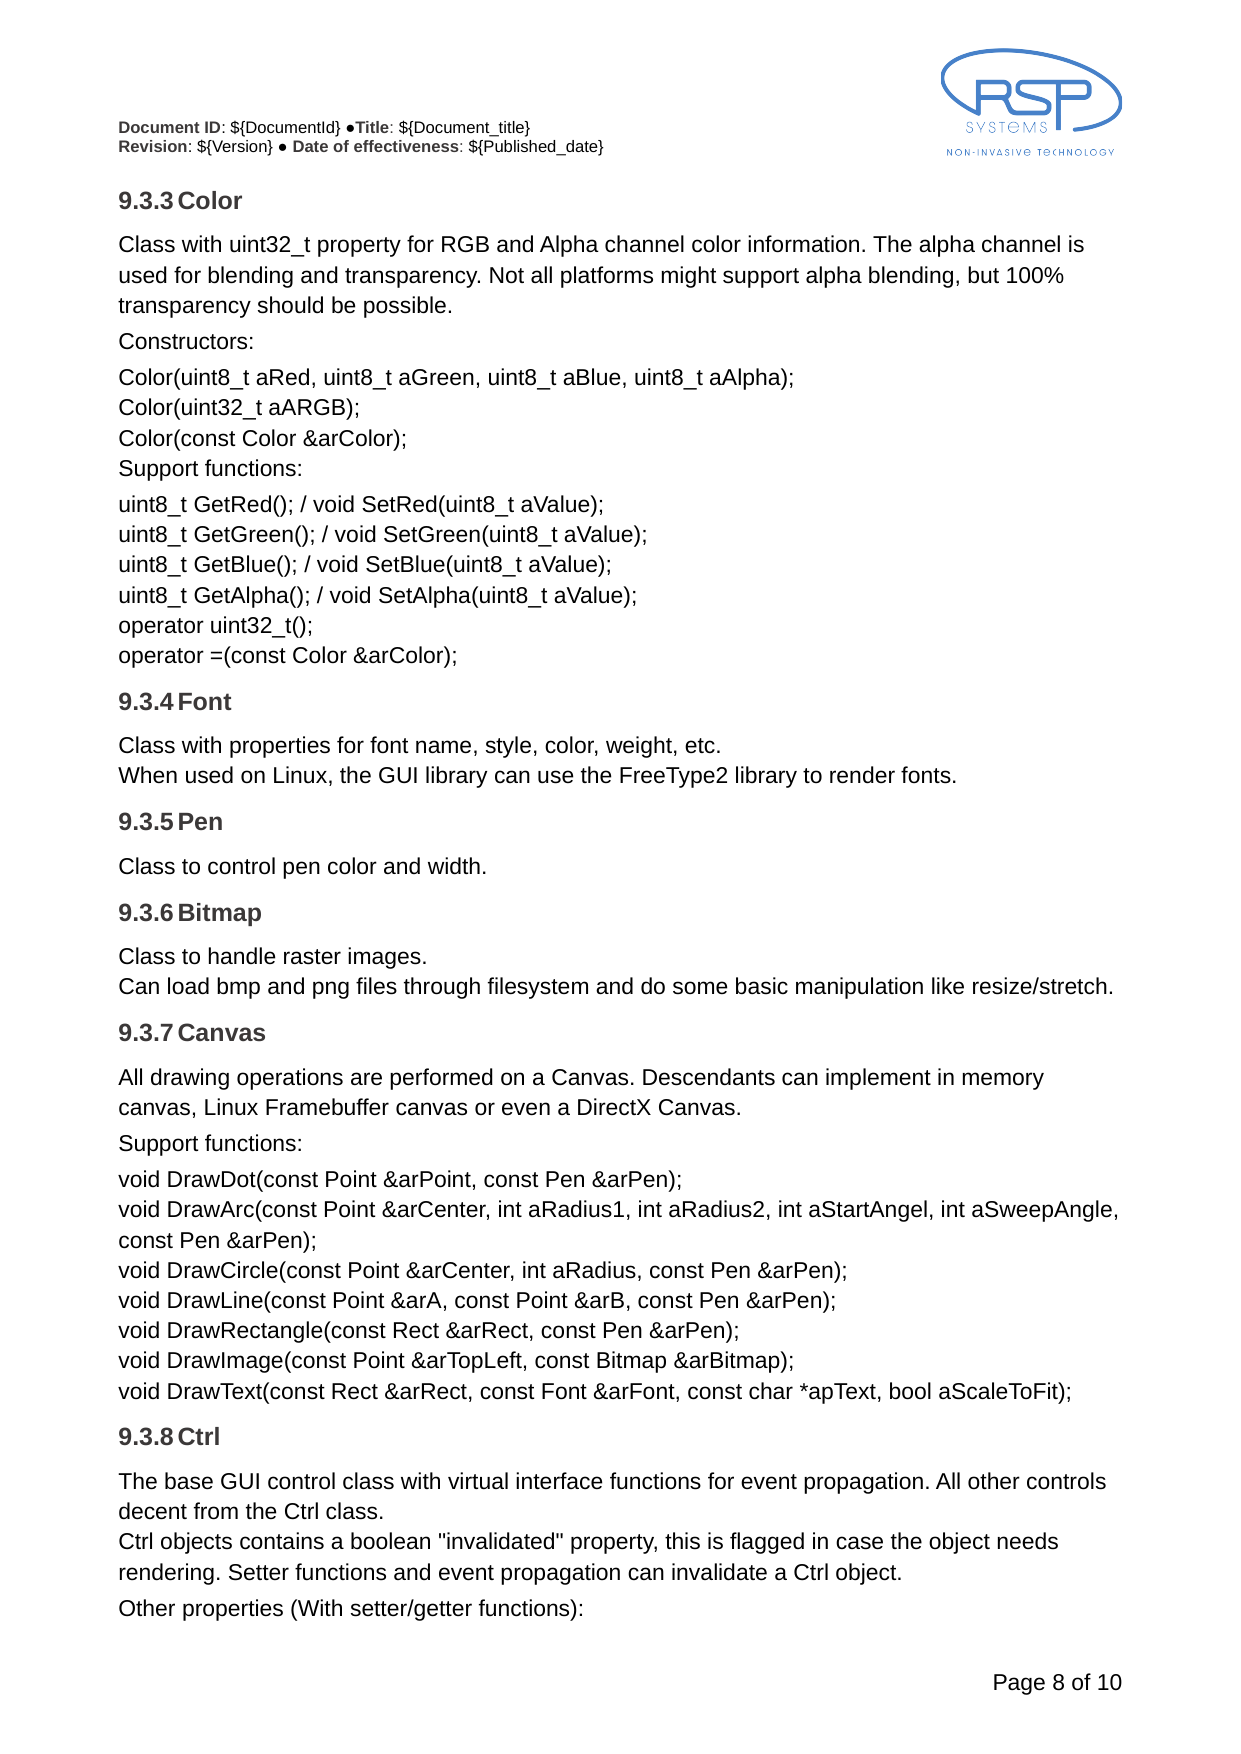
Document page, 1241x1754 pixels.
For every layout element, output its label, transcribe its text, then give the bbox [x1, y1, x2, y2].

subtitle Canvas [118, 1018, 1122, 1047]
text Color(uint8_t aRed, uint8_t aGreen, uint8_t aBlue, uint8_t aAlpha); Color(uint32_t aARGB); Color(const Color &arColor); Support functions: [118, 364, 1122, 481]
subtitle Pen [118, 807, 1122, 836]
text Other properties (With setter/getter functions): [118, 1595, 1122, 1621]
text uint8_t GetRed(); / void SetRed(uint8_t aValue); uint8_t GetGreen(); / void SetGreen(uint8_t aValue); uint8_t GetBlue(); / void SetBlue(uint8_t aValue); uint8_t GetAlpha(); / void SetAlpha(uint8_t aValue); operator uint32_t(); operator =(const Color &arColor); [118, 491, 1122, 668]
text void DrawDot(const Point &arPoint, const Pen &arPen); void DrawArc(const Point &arCenter, int aRadius1, int aRadius2, int aStartAngel, int aSweepAngle, const Pen &arPen); void DrawCircle(const Point &arCenter, int aRadius, const Pen &arPen); void DrawLine(const Point &arA, const Point &arB, const Pen &arPen); void DrawRectangle(const Rect &arRect, const Pen &arPen); void DrawImage(const Point &arTopLeft, const Bitmap &arBitmap); void DrawText(const Rect &arRect, const Font &arFont, const char *apText, bool aScaleToFit); [118, 1166, 1122, 1404]
subtitle Color [118, 186, 1122, 215]
subtitle Font [118, 687, 1122, 716]
text Class with properties for font name, style, color, weight, etc. When used on Linux, the GUI library can use the FreeType2 library to render fonts. [118, 732, 1122, 789]
subtitle Bitmap [118, 898, 1122, 926]
text Constructors: [118, 328, 1122, 354]
text Support functions: [118, 1130, 1122, 1156]
text The base GUI control class with virtual interface functions for event propagation. All other controls decent from the Ctrl class. Ctrl objects contains a boolean "invalidated" property, this is flagged in case the object needs rendering. Setter functions and event propagation can invalidate a Ctrl object. [118, 1468, 1122, 1585]
text Class with uint32_t property for RGB and Alpha channel color information. The alpha channel is used for blending and transparency. Not all platforms might support alpha blending, but 100% transparency should be possible. [118, 231, 1122, 318]
text All drawing operations are performed on a Canvas. Descendants can implement in memory canvas, Linux Framebuffer canvas or even a DirectX Canvas. [118, 1064, 1122, 1120]
picture [941, 48, 1123, 156]
text Class to control pen color and width. [118, 853, 1122, 879]
text Class to handle raster images. Can load bmp and png files through filesystem and do some basic manipulation like resize/stretch. [118, 943, 1122, 1000]
subtitle Ctrl [118, 1422, 1122, 1451]
